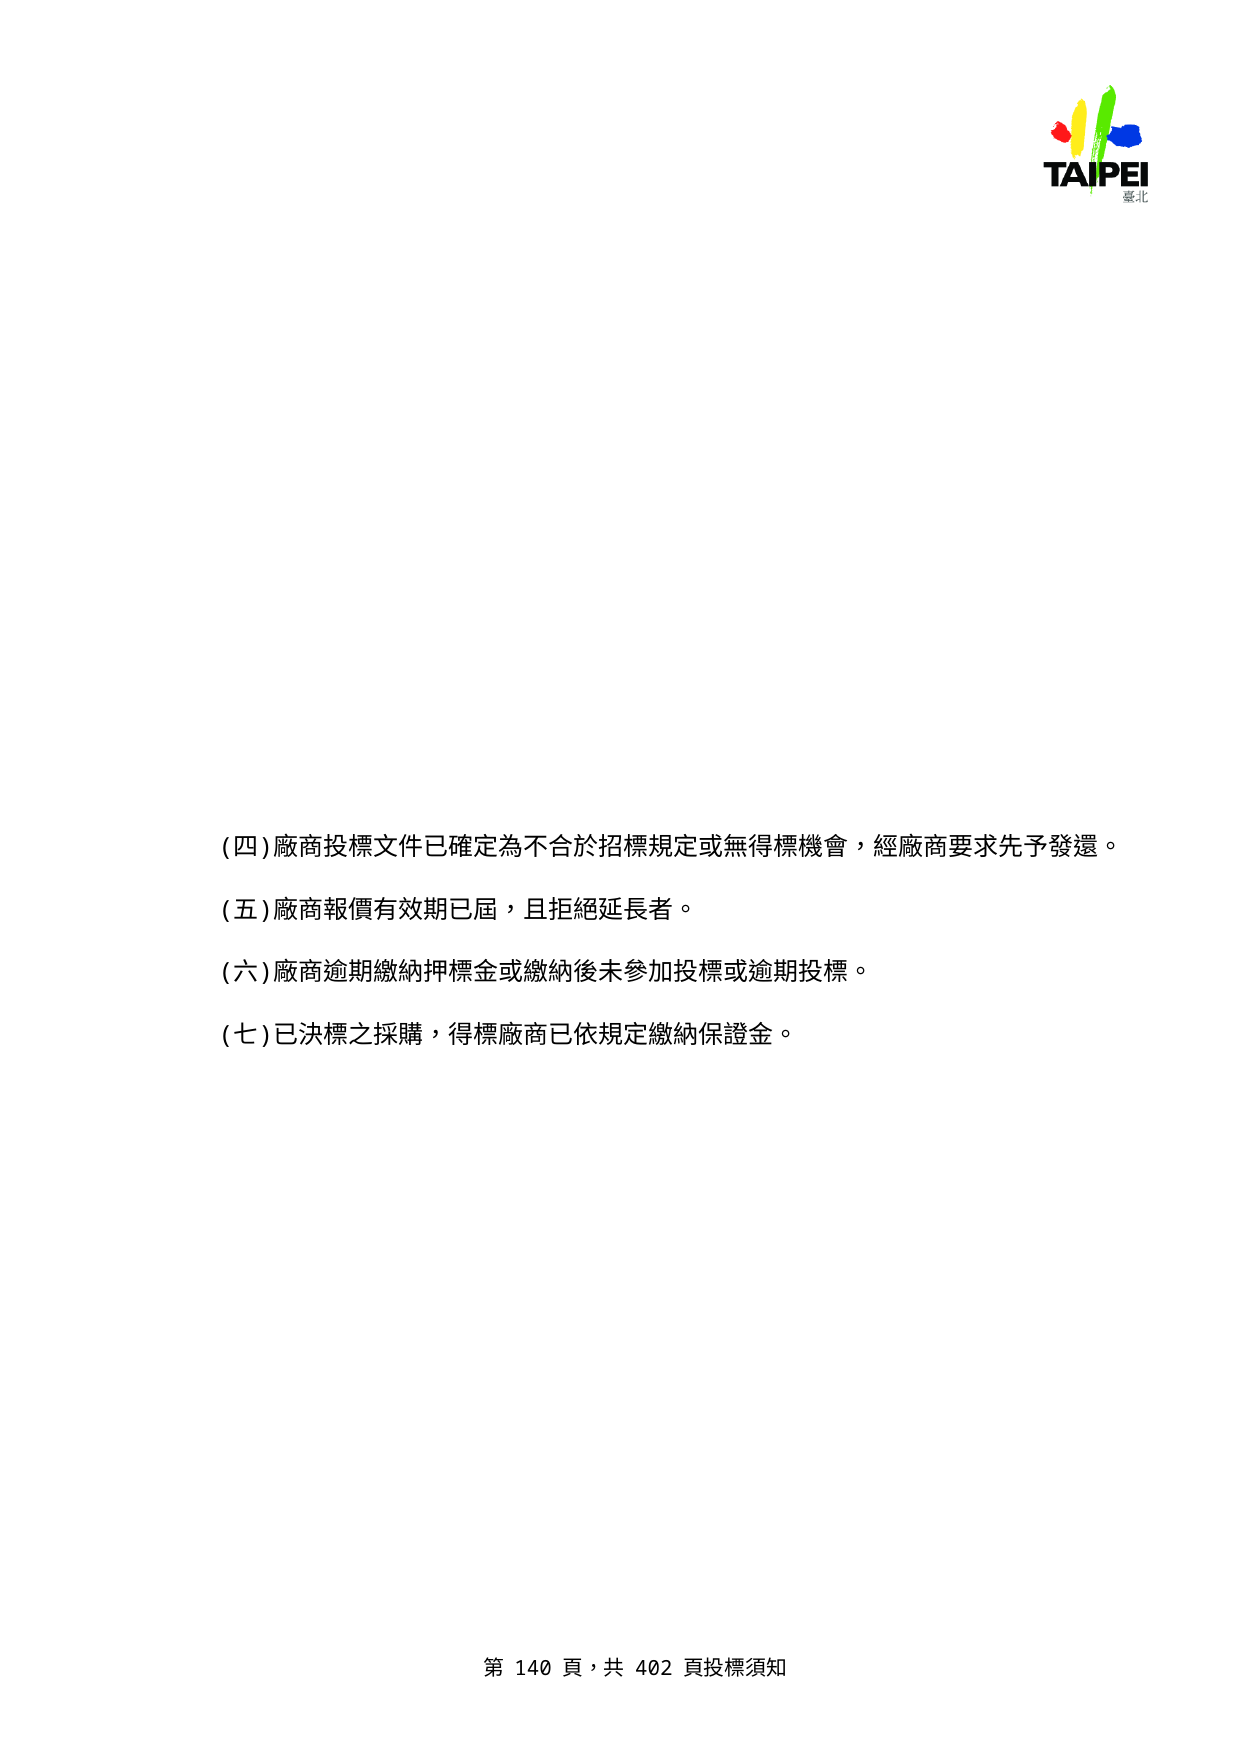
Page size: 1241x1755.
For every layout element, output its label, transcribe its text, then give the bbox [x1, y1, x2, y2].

text (五)廠商報價有效期已屆，且拒絕延長者。 [218, 866, 1152, 928]
text (六)廠商逾期繳納押標金或繳納後未參加投標或逾期投標。 [218, 928, 1152, 991]
text (七)已決標之採購，得標廠商已依規定繳納保證金。 [218, 991, 1152, 1053]
text (四)廠商投標文件已確定為不合於招標規定或無得標機會，經廠商要求先予發還。 [218, 803, 1152, 866]
